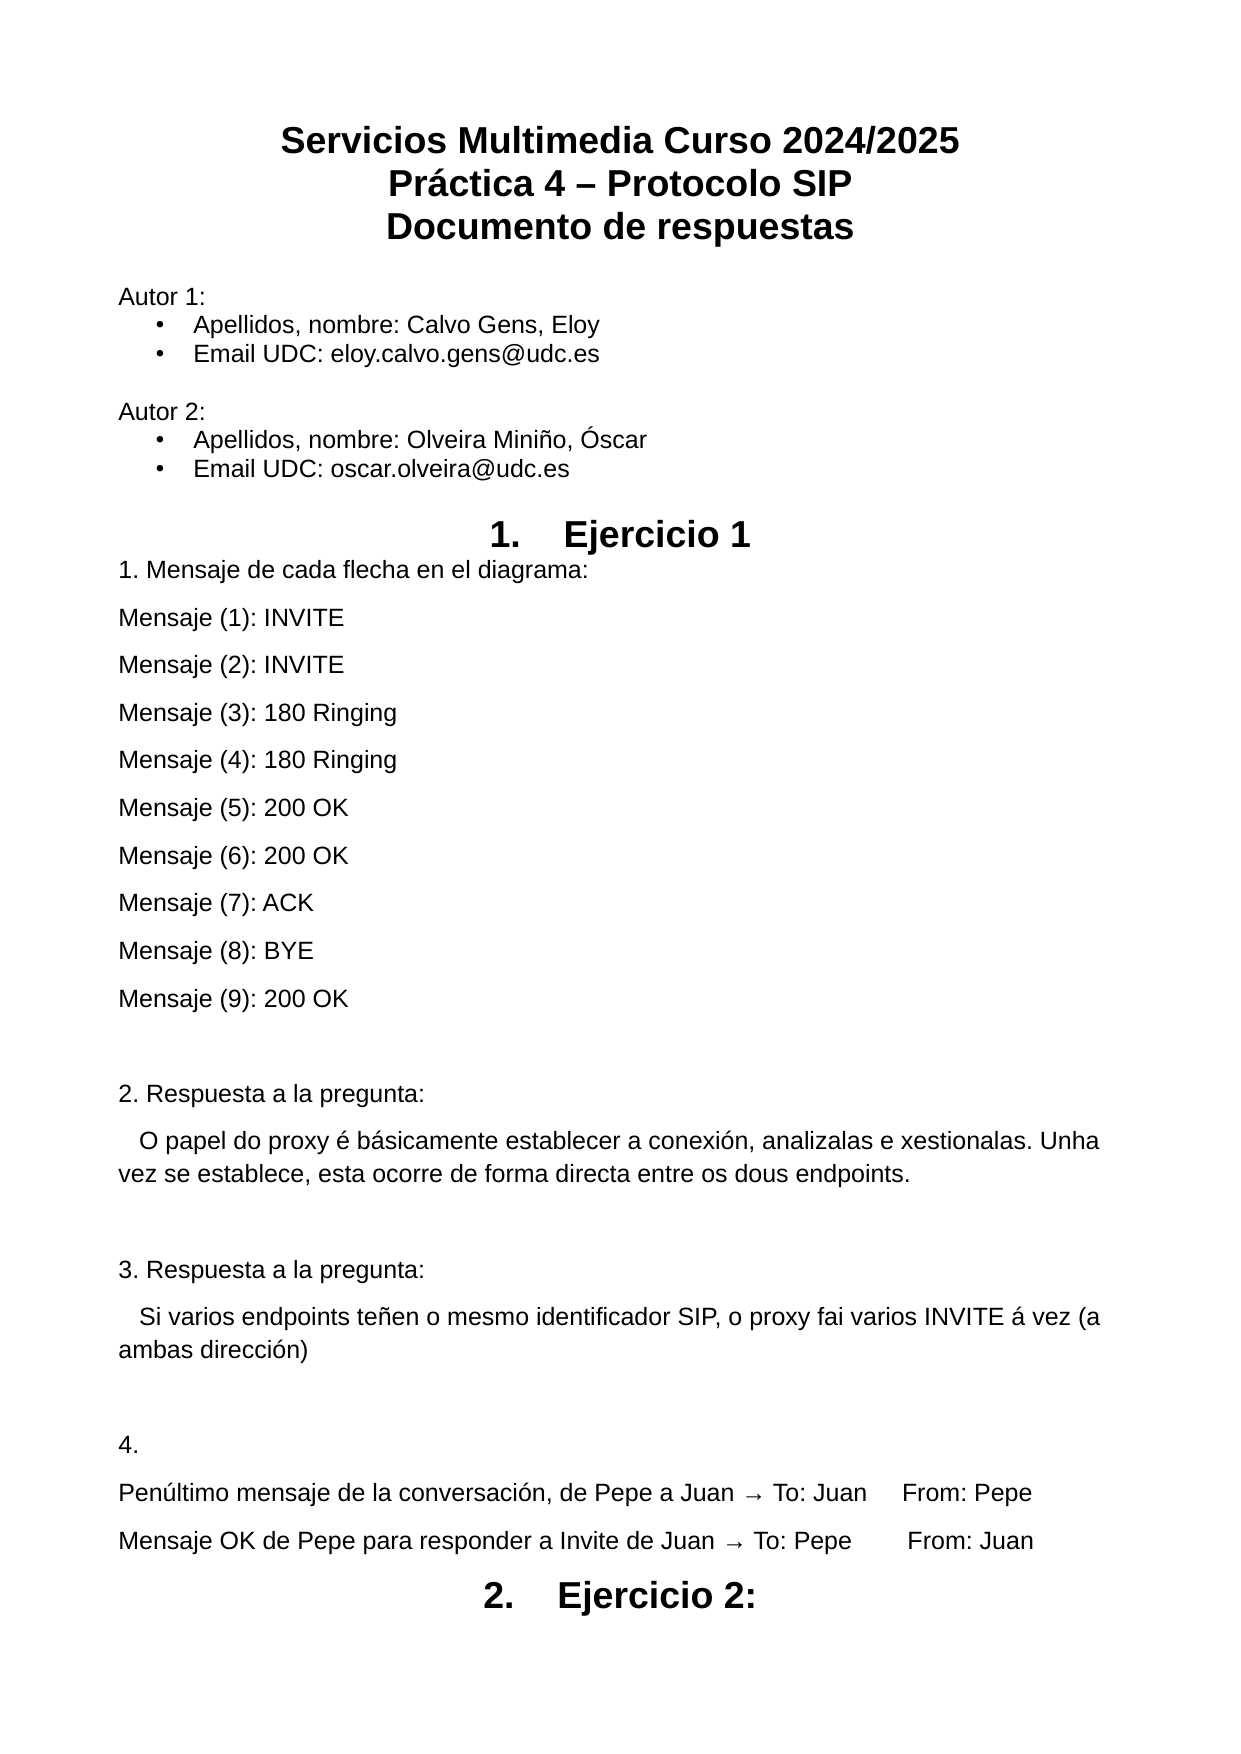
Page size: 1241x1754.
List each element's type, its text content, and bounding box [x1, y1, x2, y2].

text Penúltimo mensaje de la conversación, de Pepe a Juan → To: Juan From: Pepe [118, 1478, 1122, 1507]
text O papel do proxy é básicamente establecer a conexión, analizalas e xestionalas. Unha vez se establece, esta ocorre de forma directa entre os dous endpoints. [118, 1126, 1122, 1188]
text Mensaje (9): 200 OK [118, 983, 1122, 1012]
text Autor 1: [118, 282, 1122, 310]
list Email UDC: eloy.calvo.gens@udc.es [156, 339, 1122, 368]
list Email UDC: oscar.olveira@udc.es [156, 454, 1122, 483]
text 2. Respuesta a la pregunta: [118, 1079, 1122, 1107]
text Autor 2: [118, 397, 1122, 426]
text Mensaje (6): 200 OK [118, 841, 1122, 869]
subtitle Ejercicio 1 [118, 512, 1122, 555]
text Mensaje (7): ACK [118, 888, 1122, 917]
text Mensaje (5): 200 OK [118, 793, 1122, 822]
list Apellidos, nombre: Calvo Gens, Eloy [156, 310, 1122, 339]
text Práctica 4 – Protocolo SIP [118, 161, 1122, 204]
text 4. [118, 1430, 1122, 1459]
text Documento de respuestas [118, 204, 1122, 247]
text 3. Respuesta a la pregunta: [118, 1254, 1122, 1283]
subtitle Ejercicio 2: [118, 1573, 1122, 1616]
text Mensaje (4): 180 Ringing [118, 746, 1122, 774]
list Apellidos, nombre: Olveira Miniño, Óscar [156, 426, 1122, 454]
text Mensaje (8): BYE [118, 936, 1122, 965]
text Si varios endpoints teñen o mesmo identificador SIP, o proxy fai varios INVITE á vez (a ambas dirección) [118, 1302, 1122, 1364]
text Mensaje OK de Pepe para responder a Invite de Juan → To: Pepe From: Juan [118, 1526, 1122, 1554]
text Mensaje (2): INVITE [118, 650, 1122, 679]
text Mensaje (1): INVITE [118, 603, 1122, 631]
text 1. Mensaje de cada flecha en el diagrama: [118, 555, 1122, 584]
text Servicios Multimedia Curso 2024/2025 [118, 118, 1122, 161]
text Mensaje (3): 180 Ringing [118, 698, 1122, 727]
